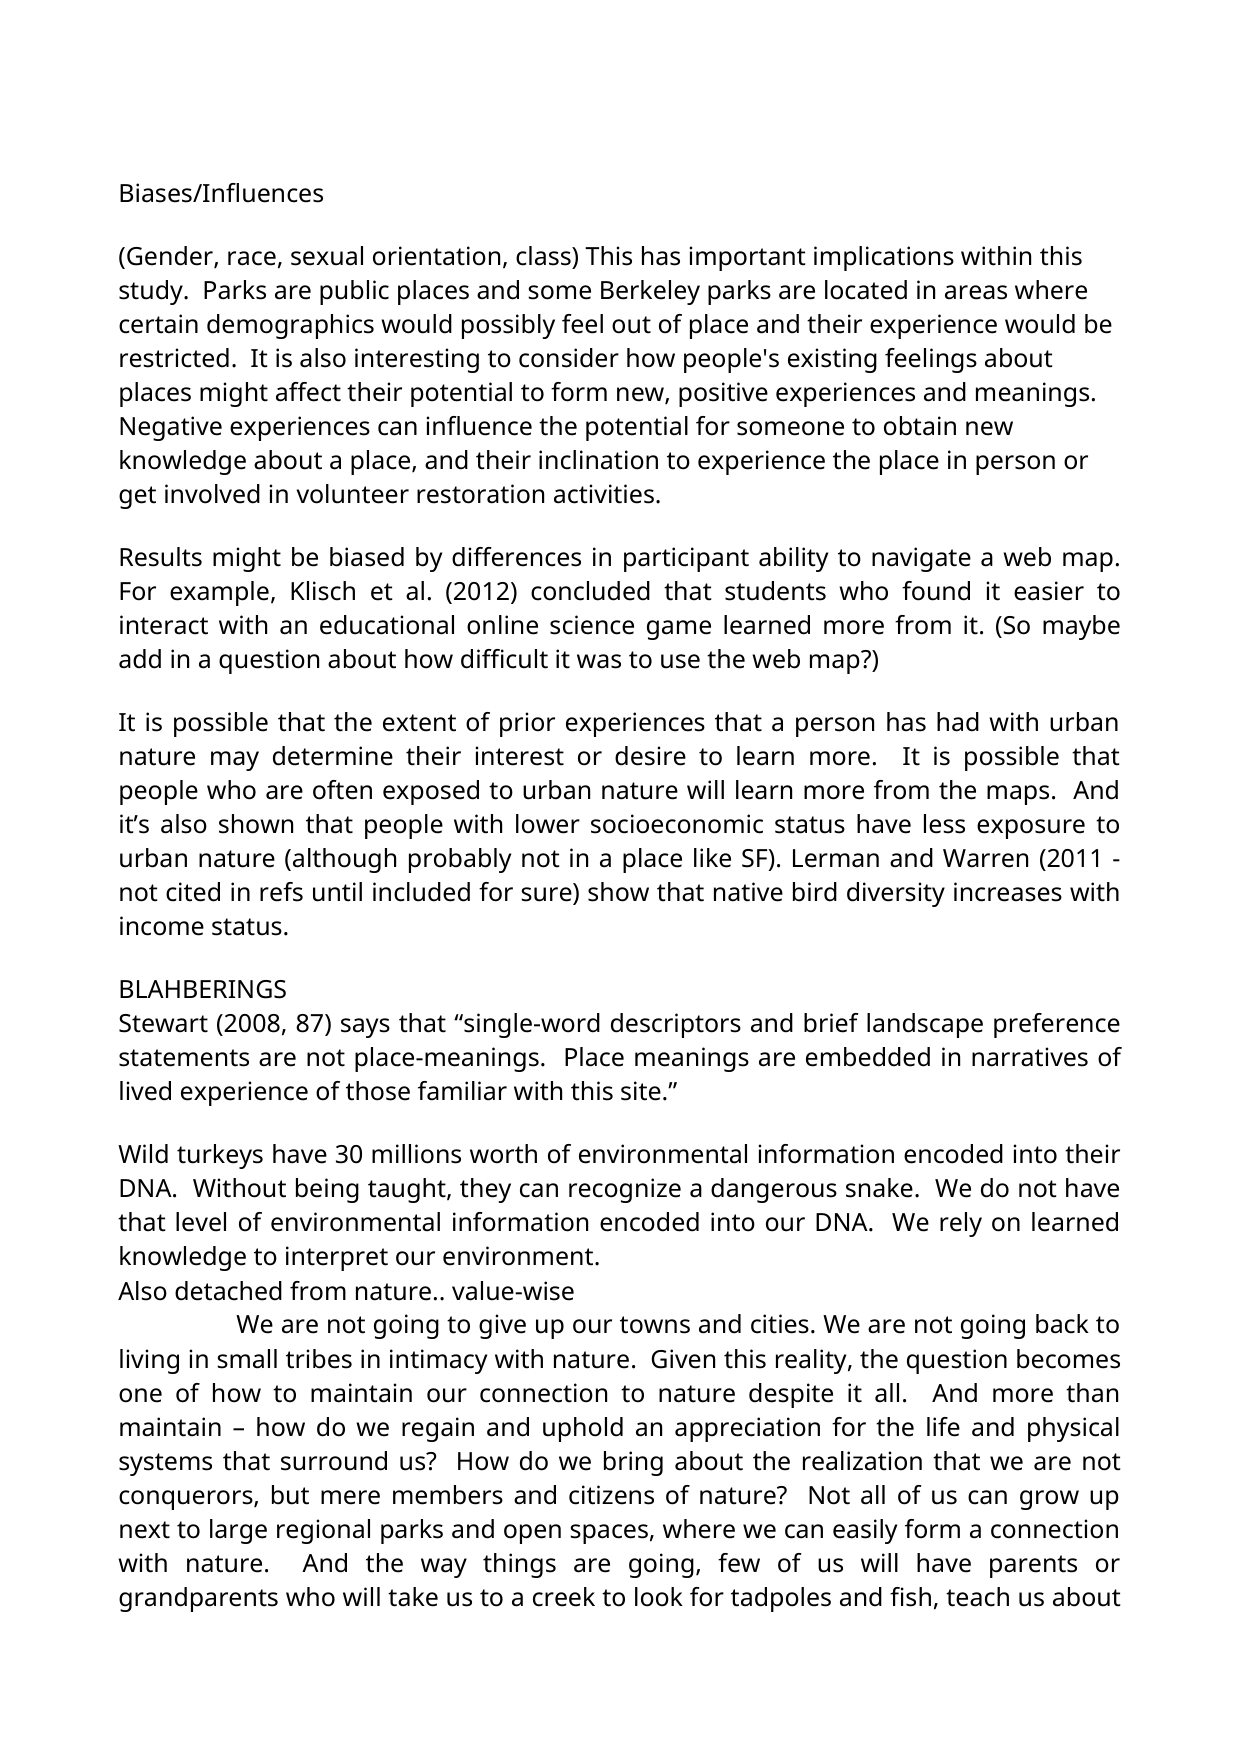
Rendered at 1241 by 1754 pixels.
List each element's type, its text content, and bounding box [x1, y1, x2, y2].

text BLAHBERINGS [118, 972, 1122, 1006]
text (Gender, race, sexual orientation, class) This has important implications within this study. Parks are public places and some Berkeley parks are located in areas where certain demographics would possibly feel out of place and their experience would be restricted. It is also interesting to consider how people's existing feelings about places might affect their potential to form new, positive experiences and meanings. Negative experiences can influence the potential for someone to obtain new knowledge about a place, and their inclination to experience the place in person or get involved in volunteer restoration activities. [118, 238, 1122, 511]
text We are not going to give up our towns and cities. We are not going back to living in small tribes in intimacy with nature. Given this reality, the question becomes one of how to maintain our connection to nature despite it all. And more than maintain – how do we regain and uphold an appreciation for the life and physical systems that surround us? How do we bring about the realization that we are not conquerors, but mere members and citizens of nature? Not all of us can grow up next to large regional parks and open spaces, where we can easily form a connection with nature. And the way things are going, few of us will have parents or grandparents who will take us to a creek to look for tadpoles and fish, teach us about [118, 1307, 1122, 1614]
text Results might be biased by differences in participant ability to navigate a web map. For example, Klisch et al. (2012) concluded that students who found it easier to interact with an educational online science game learned more from it. (So maybe add in a question about how difficult it was to use the web map?) [118, 540, 1122, 676]
text Wild turkeys have 30 millions worth of environmental information encoded into their DNA. Without being taught, they can recognize a dangerous snake. We do not have that level of environmental information encoded into our DNA. We rely on learned knowledge to interpret our environment. [118, 1137, 1122, 1273]
text Biases/Influences [118, 176, 1122, 210]
text It is possible that the extent of prior experiences that a person has had with urban nature may determine their interest or desire to learn more. It is possible that people who are often exposed to urban nature will learn more from the maps. And it’s also shown that people with lower socioeconomic status have less exposure to urban nature (although probably not in a place like SF). Lerman and Warren (2011 - not cited in refs until included for sure) show that native bird diversity increases with income status. [118, 705, 1122, 943]
text Stewart (2008, 87) says that “single-word descriptors and brief landscape preference statements are not place-meanings. Place meanings are embedded in narratives of lived experience of those familiar with this site.” [118, 1006, 1122, 1108]
text Also detached from nature.. value-wise [118, 1273, 1122, 1307]
